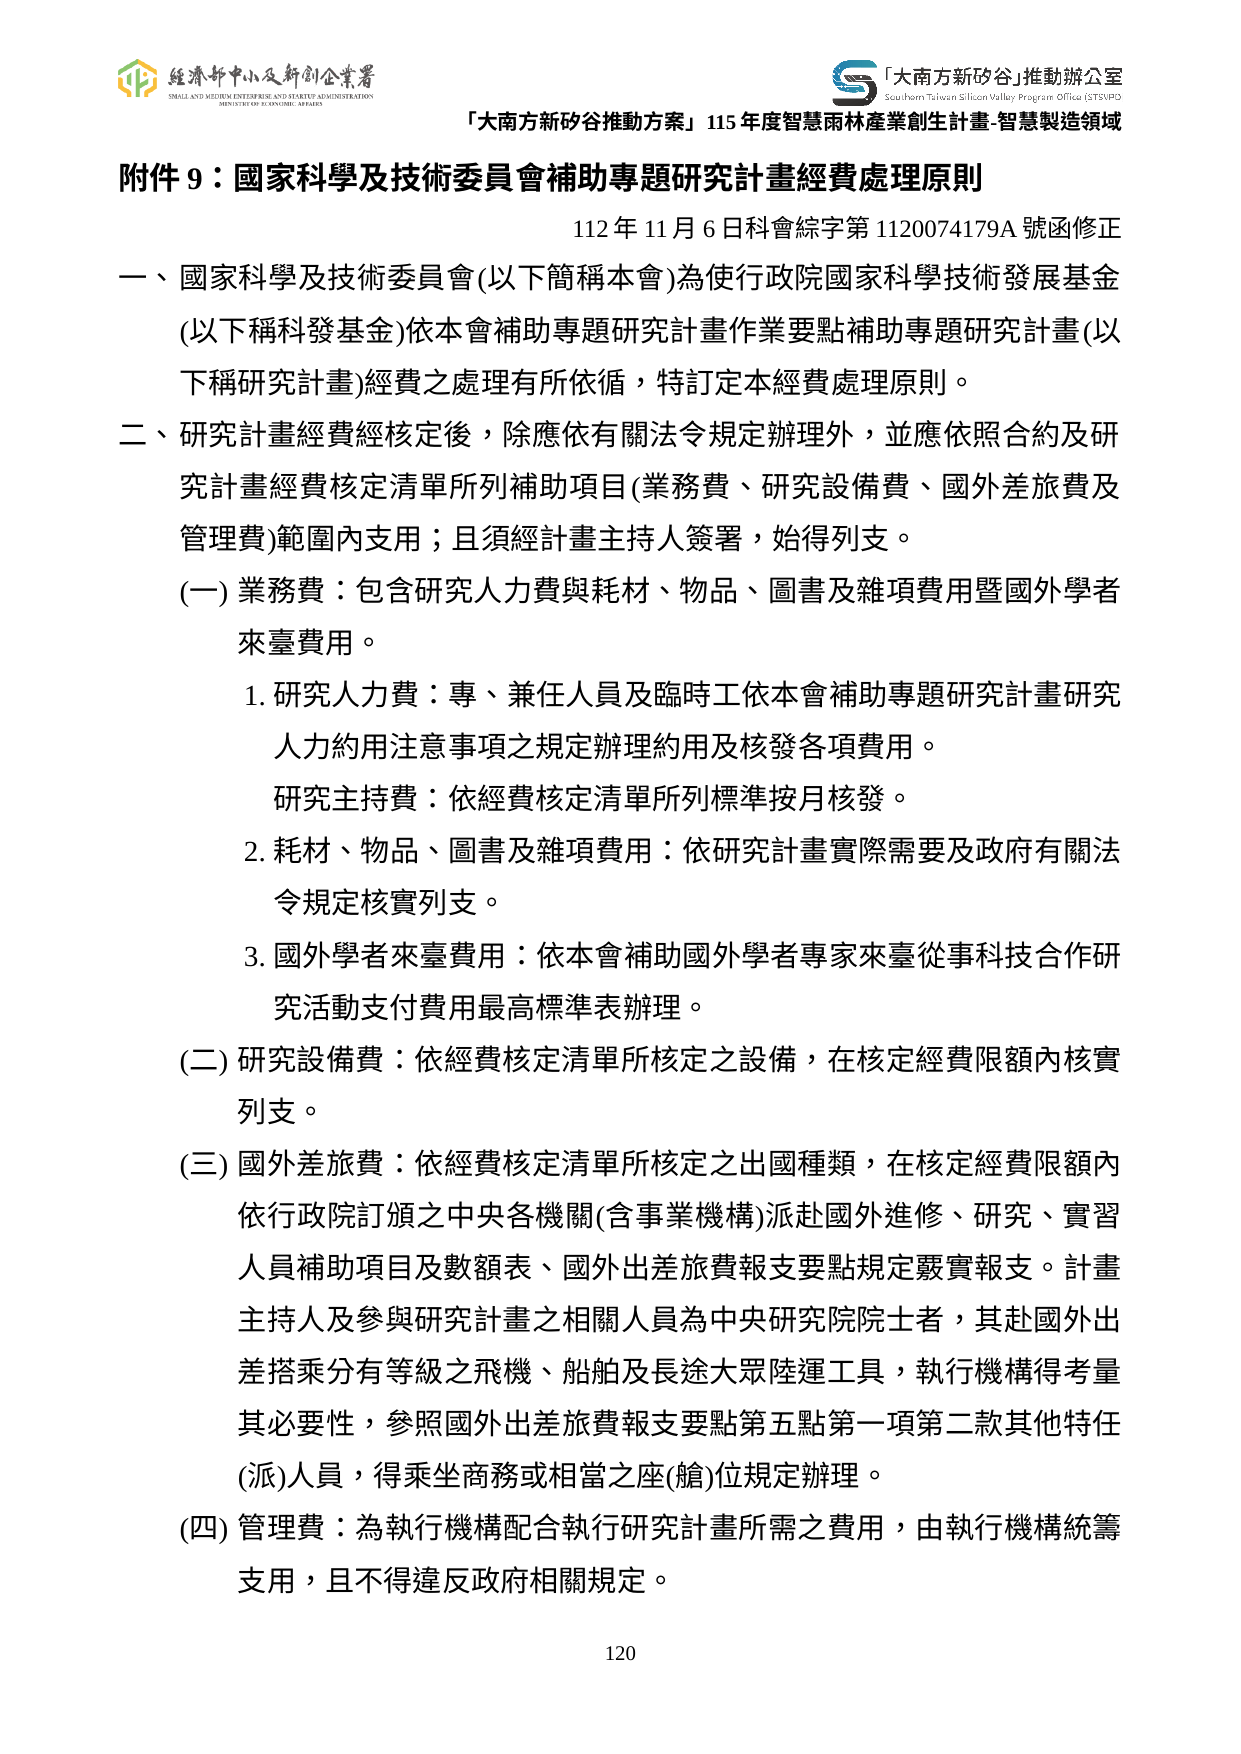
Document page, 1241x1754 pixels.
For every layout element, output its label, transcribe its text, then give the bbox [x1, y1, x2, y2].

picture [832, 60, 1123, 106]
subtitle 附件9：國家科學及技術委員會補助專題研究計畫經費處理原則 [118, 148, 1122, 200]
text 一、 國家科學及技術委員會(以下簡稱本會)為使行政院國家科學技術發展基金(以下稱科發基金)依本會補助專題研究計畫作業要點補助專題研究計畫(以下稱研究計畫)經費之處理有所依循，特訂定本經費處理原則。 [118, 247, 1122, 403]
text 二、 研究計畫經費經核定後，除應依有關法令規定辦理外，並應依照合約及研究計畫經費核定清單所列補助項目(業務費、研究設備費、國外差旅費及管理費)範圍內支用；且須經計畫主持人簽署，始得列支。 [118, 403, 1122, 560]
text (二) 研究設備費：依經費核定清單所核定之設備，在核定經費限額內核實列支。 [179, 1028, 1122, 1133]
text (一) 業務費：包含研究人力費與耗材、物品、圖書及雜項費用暨國外學者來臺費用。 [179, 560, 1122, 664]
text 112年11月6日科會綜字第1120074179A號函修正 [48, 212, 1122, 243]
text 1. 研究人力費：專、兼任人員及臨時工依本會補助專題研究計畫研究人力約用注意事項之規定辦理約用及核發各項費用。 研究主持費：依經費核定清單所列標準按月核發。 [244, 664, 1122, 820]
picture [118, 59, 375, 106]
text 3. 國外學者來臺費用：依本會補助國外學者專家來臺從事科技合作研究活動支付費用最高標準表辦理。 [244, 924, 1122, 1028]
text (三) 國外差旅費：依經費核定清單所核定之出國種類，在核定經費限額內依行政院訂頒之中央各機關(含事業機構)派赴國外進修、研究、實習人員補助項目及數額表、國外出差旅費報支要點規定覈實報支。計畫主持人及參與研究計畫之相關人員為中央研究院院士者，其赴國外出差搭乘分有等級之飛機、船舶及長途大眾陸運工具，執行機構得考量其必要性，參照國外出差旅費報支要點第五點第一項第二款其他特任(派)人員，得乘坐商務或相當之座(艙)位規定辦理。 [179, 1133, 1122, 1497]
text (四) 管理費：為執行機構配合執行研究計畫所需之費用，由執行機構統籌支用，且不得違反政府相關規定。 [179, 1497, 1122, 1601]
text 2. 耗材、物品、圖書及雜項費用：依研究計畫實際需要及政府有關法令規定核實列支。 [244, 820, 1122, 924]
